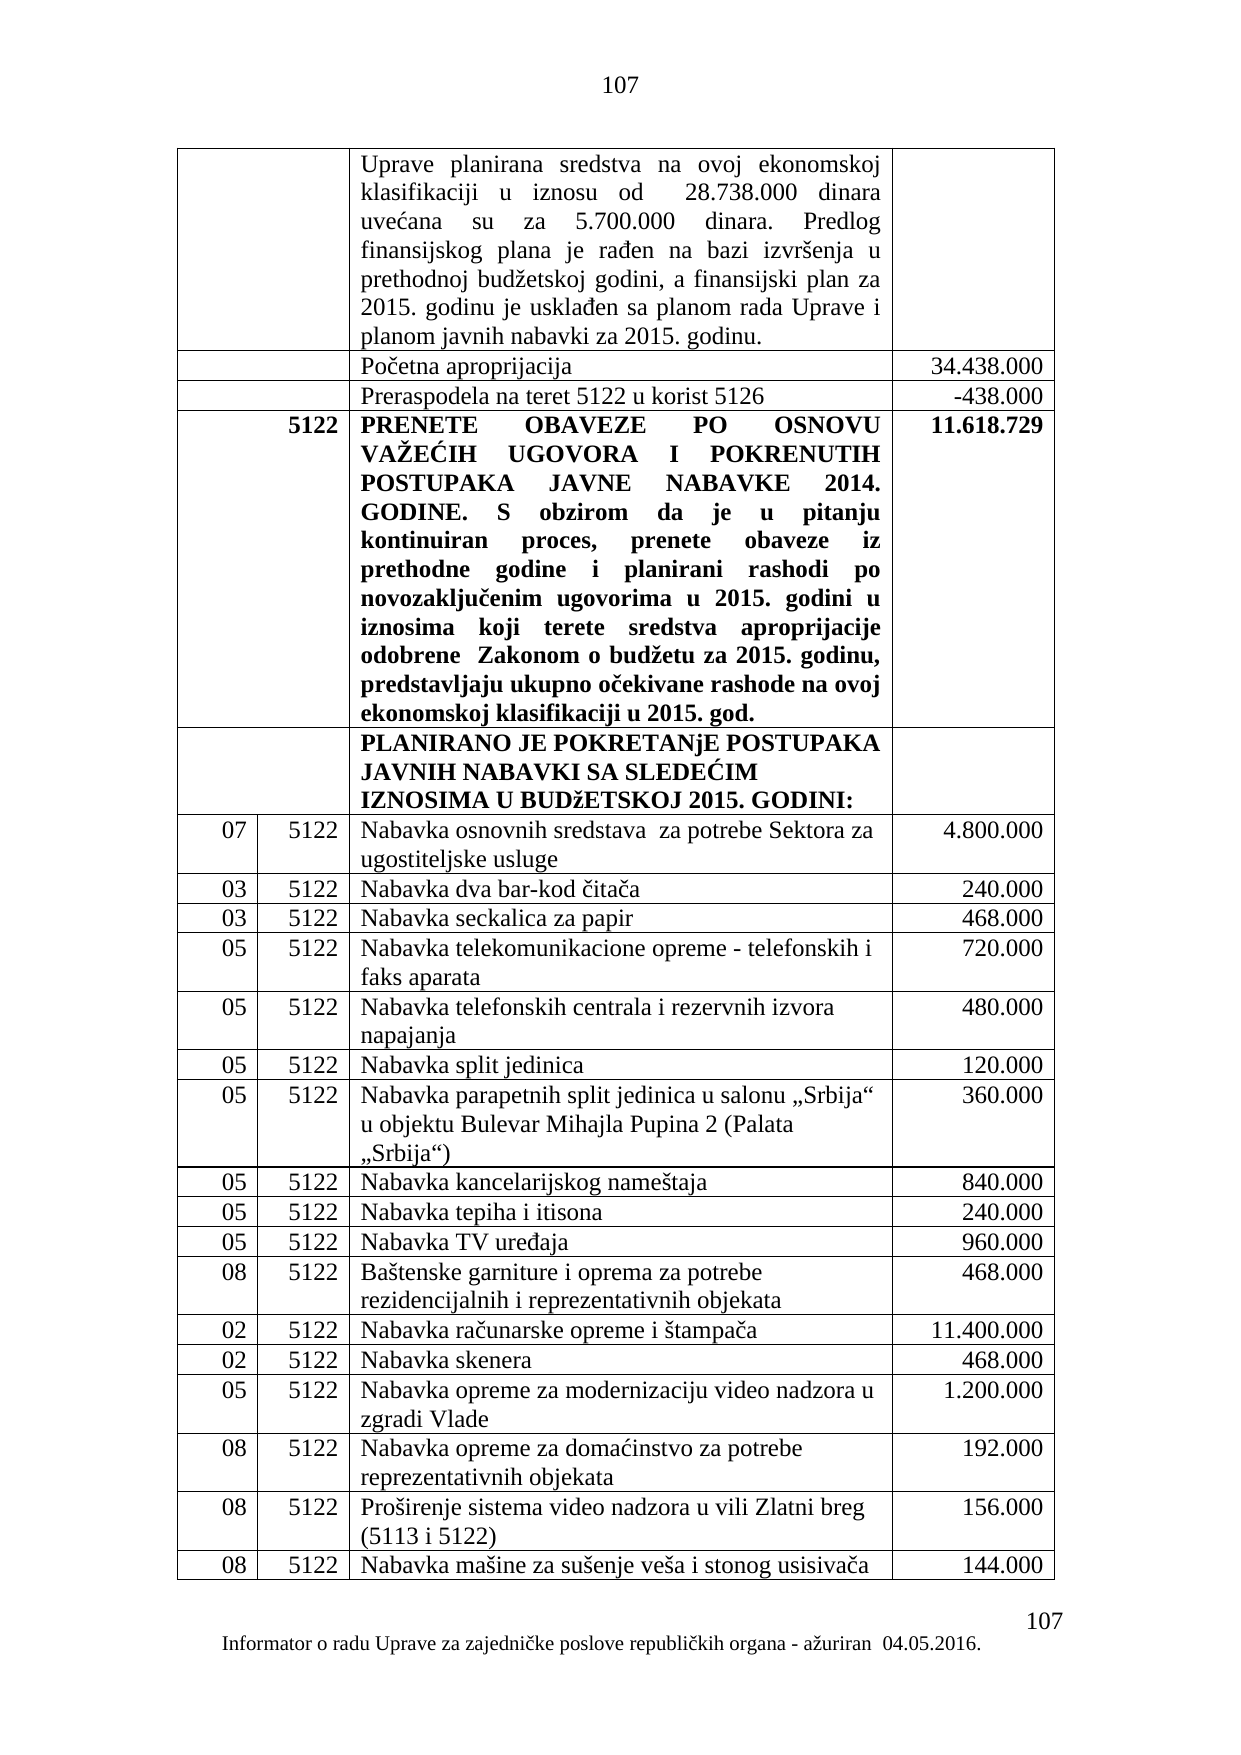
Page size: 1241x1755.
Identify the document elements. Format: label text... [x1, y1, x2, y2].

table_cell 240.000 [893, 1197, 1054, 1226]
table_cell 34.438.000 [893, 351, 1054, 380]
table_cell 5122 [258, 1551, 349, 1579]
table_cell [178, 149, 349, 350]
table_cell 08 [178, 1551, 257, 1579]
table_cell 05 [178, 1197, 257, 1226]
table_cell 720.000 [893, 933, 1054, 991]
table_cell 11.618.729 [893, 411, 1054, 727]
table_cell 03 [178, 904, 257, 932]
table_cell Nabavka skenera [350, 1345, 892, 1374]
table_cell Preraspodela na teret 5122 u korist 5126 [350, 381, 892, 409]
table_cell 05 [178, 992, 257, 1049]
table_cell 02 [178, 1315, 257, 1344]
table_cell 240.000 [893, 874, 1054, 902]
table_cell 468.000 [893, 904, 1054, 932]
table_cell 11.400.000 [893, 1315, 1054, 1344]
table_cell 960.000 [893, 1227, 1054, 1256]
table_cell 360.000 [893, 1080, 1054, 1166]
table_cell 5122 [258, 1434, 349, 1491]
table_cell 5122 [258, 815, 349, 873]
table_cell 5122 [178, 411, 349, 727]
table_cell 03 [178, 874, 257, 902]
table_cell 05 [178, 1080, 257, 1166]
table_cell 5122 [258, 904, 349, 932]
table_cell Nabavka računarske opreme i štampača [350, 1315, 892, 1344]
table_cell 4.800.000 [893, 815, 1054, 873]
table_cell Nabavka telekomunikacione opreme - telefonskih i faks aparata [350, 933, 892, 991]
table_cell 1.200.000 [893, 1375, 1054, 1432]
table_cell 144.000 [893, 1551, 1054, 1579]
table_cell Nabavka tepiha i itisona [350, 1197, 892, 1226]
table_cell 5122 [258, 1080, 349, 1166]
table_cell 5122 [258, 1197, 349, 1226]
table_cell Nabavka parapetnih split jedinica u salonu „Srbija“ u objektu Bulevar Mihajla Pupina 2 (Palata „Srbija“) [350, 1080, 892, 1166]
table_cell Nabavka split jedinica [350, 1050, 892, 1079]
table_cell 5122 [258, 1227, 349, 1256]
table_cell 08 [178, 1492, 257, 1549]
table_cell Nabavka TV uređaja [350, 1227, 892, 1256]
table_cell 05 [178, 1375, 257, 1432]
table_cell 5122 [258, 992, 349, 1049]
table_cell 08 [178, 1434, 257, 1491]
table_cell 468.000 [893, 1257, 1054, 1314]
table_cell 5122 [258, 1168, 349, 1196]
table_cell Nabavka kancelarijskog nameštaja [350, 1168, 892, 1196]
table_cell [178, 381, 349, 409]
table_cell 480.000 [893, 992, 1054, 1049]
table_cell [178, 351, 349, 380]
table_cell Nabavka opreme za domaćinstvo za potrebe reprezentativnih objekata [350, 1434, 892, 1491]
table_cell 840.000 [893, 1168, 1054, 1196]
table_cell PLANIRANO JE POKRETANјE POSTUPAKA JAVNIH NABAVKI SA SLEDEĆIM IZNOSIMA U BUDžETSKOJ 2015. GODINI: [350, 728, 892, 814]
table_cell 5122 [258, 1050, 349, 1079]
table_cell Nabavka dva bar-kod čitača [350, 874, 892, 902]
table_cell 192.000 [893, 1434, 1054, 1491]
table_cell 05 [178, 1050, 257, 1079]
table_cell 05 [178, 1227, 257, 1256]
table_cell 5122 [258, 1375, 349, 1432]
table_cell 02 [178, 1345, 257, 1374]
table_cell 07 [178, 815, 257, 873]
table_cell 156.000 [893, 1492, 1054, 1549]
table_cell Nabavka opreme za modernizaciju video nadzora u zgradi Vlade [350, 1375, 892, 1432]
table_cell 05 [178, 1168, 257, 1196]
table_cell Nabavka mašine za sušenje veša i stonog usisivača [350, 1551, 892, 1579]
table_cell Nabavka telefonskih centrala i rezervnih izvora napajanja [350, 992, 892, 1049]
table_cell 05 [178, 933, 257, 991]
table_cell 5122 [258, 1257, 349, 1314]
table_cell 5122 [258, 1345, 349, 1374]
table_cell Nabavka osnovnih sredstava za potrebe Sektora za ugostitelјske usluge [350, 815, 892, 873]
table_cell 08 [178, 1257, 257, 1314]
table_cell -438.000 [893, 381, 1054, 409]
table_cell Uprave planirana sredstva na ovoj ekonomskoj klasifikaciji u iznosu od 28.738.000 dinara uvećana su za 5.700.000 dinara. Predlog finansijskog plana je rađen na bazi izvršenja u prethodnoj budžetskoj godini, a finansijski plan za 2015. godinu je usklađen sa planom rada Uprave i planom javnih nabavki za 2015. godinu. [350, 149, 892, 350]
table_cell Baštenske garniture i oprema za potrebe rezidencijalnih i reprezentativnih objekata [350, 1257, 892, 1314]
table_cell PRENETE OBAVEZE PO OSNOVU VAŽEĆIH UGOVORA I POKRENUTIH POSTUPAKA JAVNE NABAVKE 2014. GODINE. S obzirom da je u pitanju kontinuiran proces, prenete obaveze iz prethodne godine i planirani rashodi po novozaklјučenim ugovorima u 2015. godini u iznosima koji terete sredstva aproprijacije odobrene Zakonom o budžetu za 2015. godinu, predstavlјaju ukupno očekivane rashode na ovoj ekonomskoj klasifikaciji u 2015. god. [350, 411, 892, 727]
table_cell Proširenje sistema video nadzora u vili Zlatni breg (5113 i 5122) [350, 1492, 892, 1549]
table_cell [893, 149, 1054, 350]
table_cell 5122 [258, 1315, 349, 1344]
table_cell 120.000 [893, 1050, 1054, 1079]
table_cell [893, 728, 1054, 814]
table_cell Početna aproprijacija [350, 351, 892, 380]
table_cell 5122 [258, 1492, 349, 1549]
table_cell Nabavka seckalica za papir [350, 904, 892, 932]
table_cell 468.000 [893, 1345, 1054, 1374]
table_cell [178, 728, 349, 814]
table_cell 5122 [258, 874, 349, 902]
table_cell 5122 [258, 933, 349, 991]
